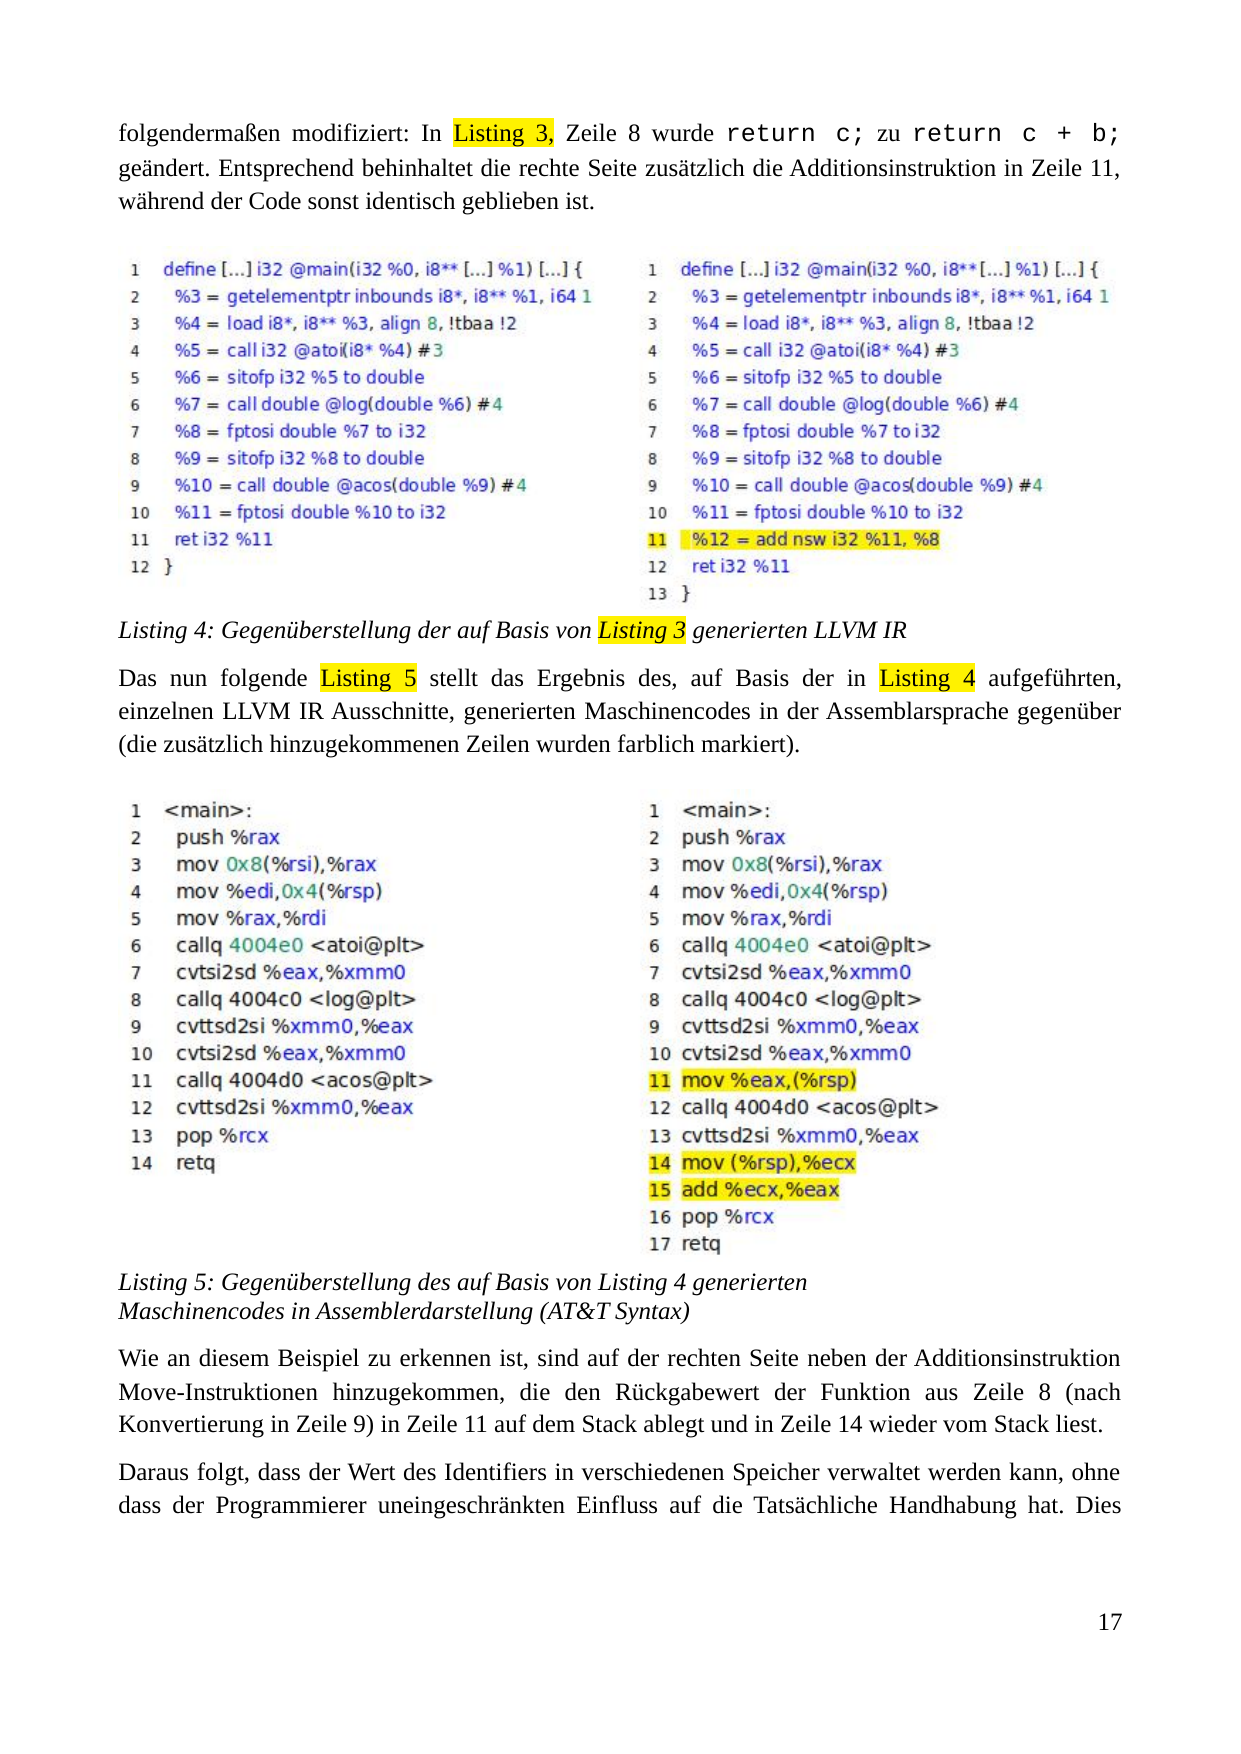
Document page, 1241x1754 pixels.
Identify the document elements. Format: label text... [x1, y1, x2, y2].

text Wie an diesem Beispiel zu erkennen ist, sind auf der rechten Seite neben der Additionsinstruktion Move-Instruktionen hinzugekommen, die den Rückgabewert der Funktion aus Zeile 8 (nach Konvertierung in Zeile 9) in Zeile 11 auf dem Stack ablegt und in Zeile 14 wieder vom Stack liest. [118, 1343, 1122, 1438]
list Listing 4: Gegenüberstellung der auf Basis von Listing 3 generierten LLVM IR [118, 611, 1122, 644]
picture [118, 246, 1123, 611]
text Das nun folgende Listing 5 stellt das Ergebnis des, auf Basis der in Listing 4 aufgeführten, einzelnen LLVM IR Ausschnitte, generierten Maschinencodes in der Assemblarsprache gegenüber (die zusätzlich hinzugekommenen Zeilen wurden farblich markiert). [118, 663, 1122, 758]
picture [118, 789, 953, 1262]
text Daraus folgt, dass der Wert des Identifiers in verschiedenen Speicher verwaltet werden kann, ohne dass der Programmierer uneingeschränkten Einfluss auf die Tatsächliche Handhabung hat. Dies [118, 1457, 1122, 1519]
text folgendermaßen modifiziert: In Listing 3, Zeile 8 wurde return c; zu return c + b; geändert. Entsprechend behinhaltet die rechte Seite zusätzlich die Additionsinstruktion in Zeile 11, während der Code sonst identisch geblieben ist. [118, 118, 1122, 215]
list Listing 5: Gegenüberstellung des auf Basis von Listing 4 generierten Maschinencodes in Assemblerdarstellung (AT&T Syntax) [118, 1262, 952, 1325]
